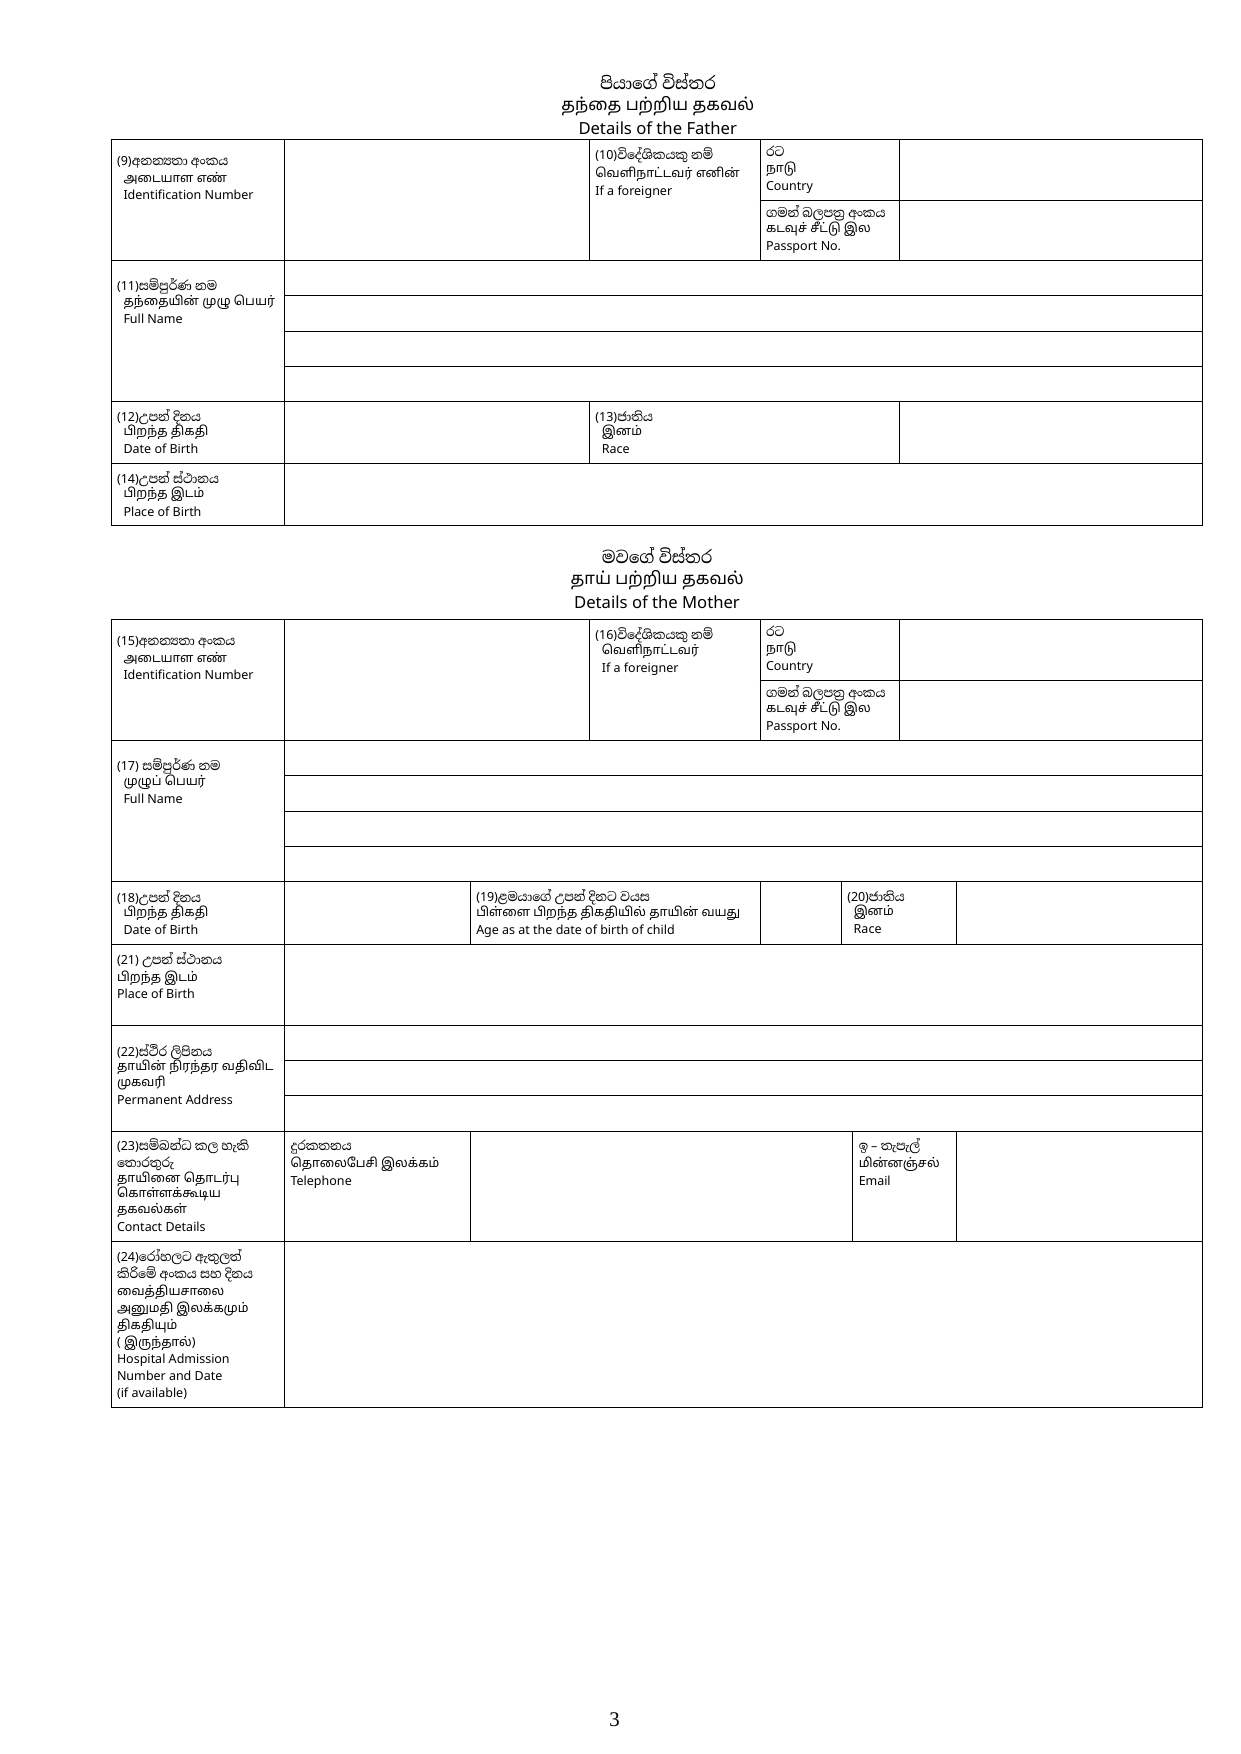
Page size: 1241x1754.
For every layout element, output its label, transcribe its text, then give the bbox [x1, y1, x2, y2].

table_cell (13)ජාතිය இனம் Race [590, 402, 899, 463]
table_cell (20)ජාතිය இனம் Race [842, 882, 956, 944]
table_cell [285, 882, 470, 944]
text පියාගේ විස්තර [112, 75, 1203, 96]
table_cell [285, 1026, 1202, 1060]
table_cell [285, 776, 1202, 811]
table_cell [957, 1132, 1202, 1241]
table_header රට நாடு Country [761, 140, 899, 199]
table_cell [285, 261, 1202, 295]
table_cell [761, 882, 841, 944]
table_cell (11)සම්පුර්ණ නම தந்தையின் முழு பெயர் Full Name [112, 261, 284, 401]
table_cell [900, 402, 1202, 463]
table_cell මවගේ විස්තර தாய் பற்றிய தகவல் Details of the Mother [111, 526, 1203, 619]
table_cell [285, 620, 589, 740]
table_cell (18)උපන් දිනය பிறந்த திகதி Date of Birth [112, 882, 284, 944]
table_cell [900, 201, 1202, 260]
table_header (10)විදේශිකය‍කු නම් வெளிநாட்டவர் எனின் If a foreigner [590, 140, 760, 260]
table_cell ගමන් බලපත්‍ර අංකය கடவுச் சீட்டு இல Passport No. [761, 201, 899, 260]
table_cell [471, 1132, 852, 1241]
table_cell [285, 812, 1202, 846]
table_cell (17) සම්පුර්ණ නම முழுப் பெயர் Full Name [112, 741, 284, 881]
table_cell [957, 882, 1202, 944]
table_cell (21) උපන් ස්ථානය பிறந்த இடம் Place of Birth [112, 945, 284, 1025]
table_cell (23)සම්බන්ධ කල හැකි තොරතුරු தாயினை தொடர்பு கொள்ளக்கூடிய தகவல்கள் Contact Details [112, 1132, 284, 1241]
table_cell (16)විදේශිකය‍කු නම් வெளிநாட்டவர் If a foreigner [590, 620, 760, 740]
table_header (9)අනන්‍යතා අංකය அடையாள எண் Identification Number [112, 140, 284, 260]
table_cell [900, 681, 1202, 740]
text தந்தை பற்றிய தகவல் [112, 96, 1203, 116]
table_cell ගමන් බලපත්‍ර අංකය கடவுச் சீட்டு இல Passport No. [761, 681, 899, 740]
table_cell [285, 847, 1202, 881]
text Details of the Father [112, 116, 1203, 139]
table_cell ඉ – තැපැල් மின்னஞ்சல் Email [853, 1132, 956, 1241]
table_cell [900, 620, 1202, 679]
table_cell [285, 945, 1202, 1025]
table_cell (24)රෝහලට ඇතුලත් කිරිමේ අංකය සහ දිනය வைத்தியசாலை அனுமதி இலக்கமும் திகதியும் ( இருந்தால்) Hospital Admission Number and Date (if available) [112, 1242, 284, 1407]
table_cell (12)උපන් දිනය பிறந்த திகதி Date of Birth [112, 402, 284, 463]
table_cell [285, 741, 1202, 775]
table_cell (14)උපන් ස්ථානය பிறந்த இடம் Place of Birth [112, 464, 284, 525]
table_cell රට நாடு Country [761, 620, 899, 679]
table_cell [285, 367, 1202, 401]
table_cell (22)ස්ථිර ලිපිනය தாயின் நிரந்தர வதிவிட முகவரி Permanent Address [112, 1026, 284, 1131]
table_cell (19)ළමයාගේ උපන් දිනට වයස பிள்ளை பிறந்த திகதியில் தாயின் வயது Age as at the date of birth of child [471, 882, 760, 944]
table_cell [285, 1242, 1202, 1407]
table_cell දුරකතනය தொலைபேசி இலக்கம் Telephone [285, 1132, 470, 1241]
table_header [285, 140, 589, 260]
table_cell [285, 1061, 1202, 1095]
table_cell [285, 332, 1202, 366]
table_cell [285, 402, 589, 463]
table_header [900, 140, 1202, 199]
table_cell [285, 464, 1202, 525]
table_cell (15)අනන්‍යතා අංකය அடையாள எண் Identification Number [112, 620, 284, 740]
table_cell [285, 1096, 1202, 1131]
table_cell [285, 296, 1202, 331]
